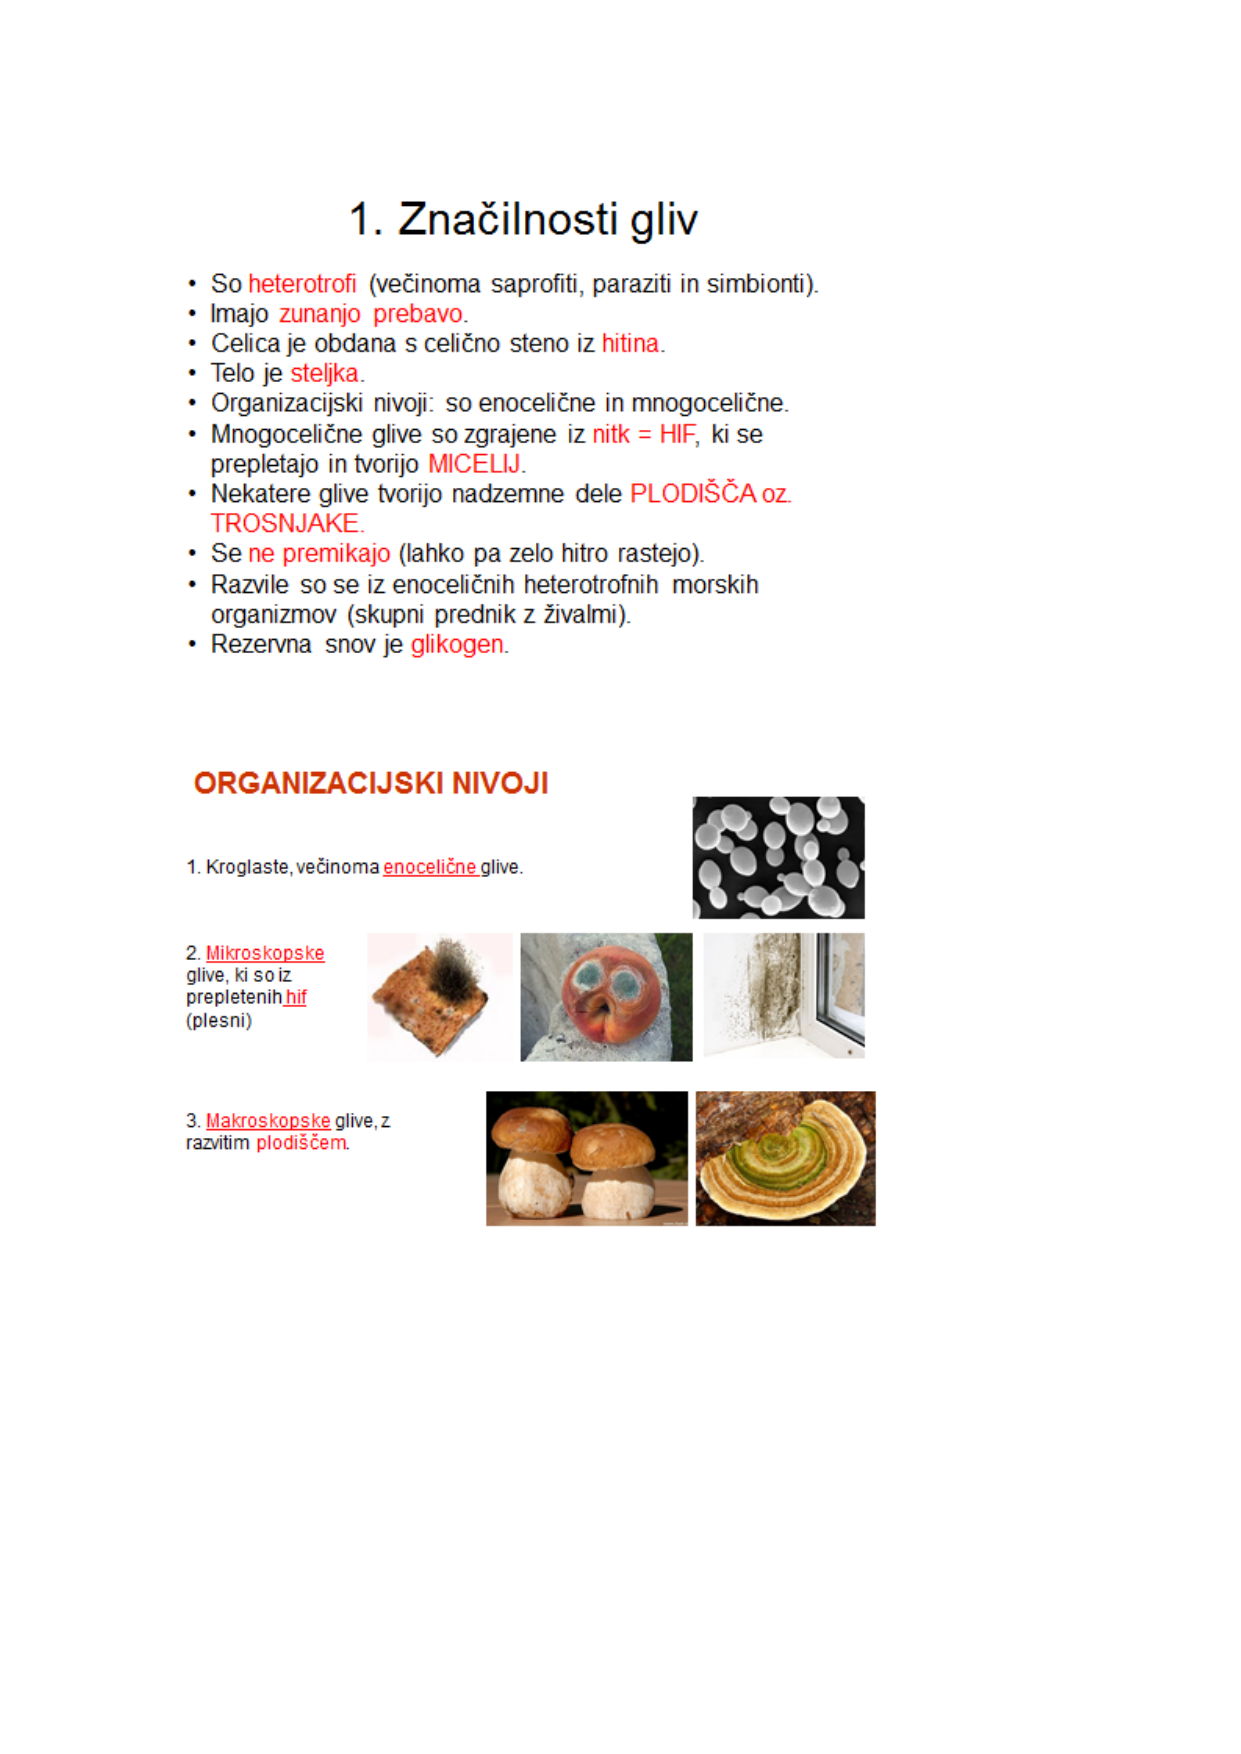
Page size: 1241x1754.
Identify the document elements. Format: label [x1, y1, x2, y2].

picture [147, 714, 898, 1278]
picture [147, 147, 898, 711]
